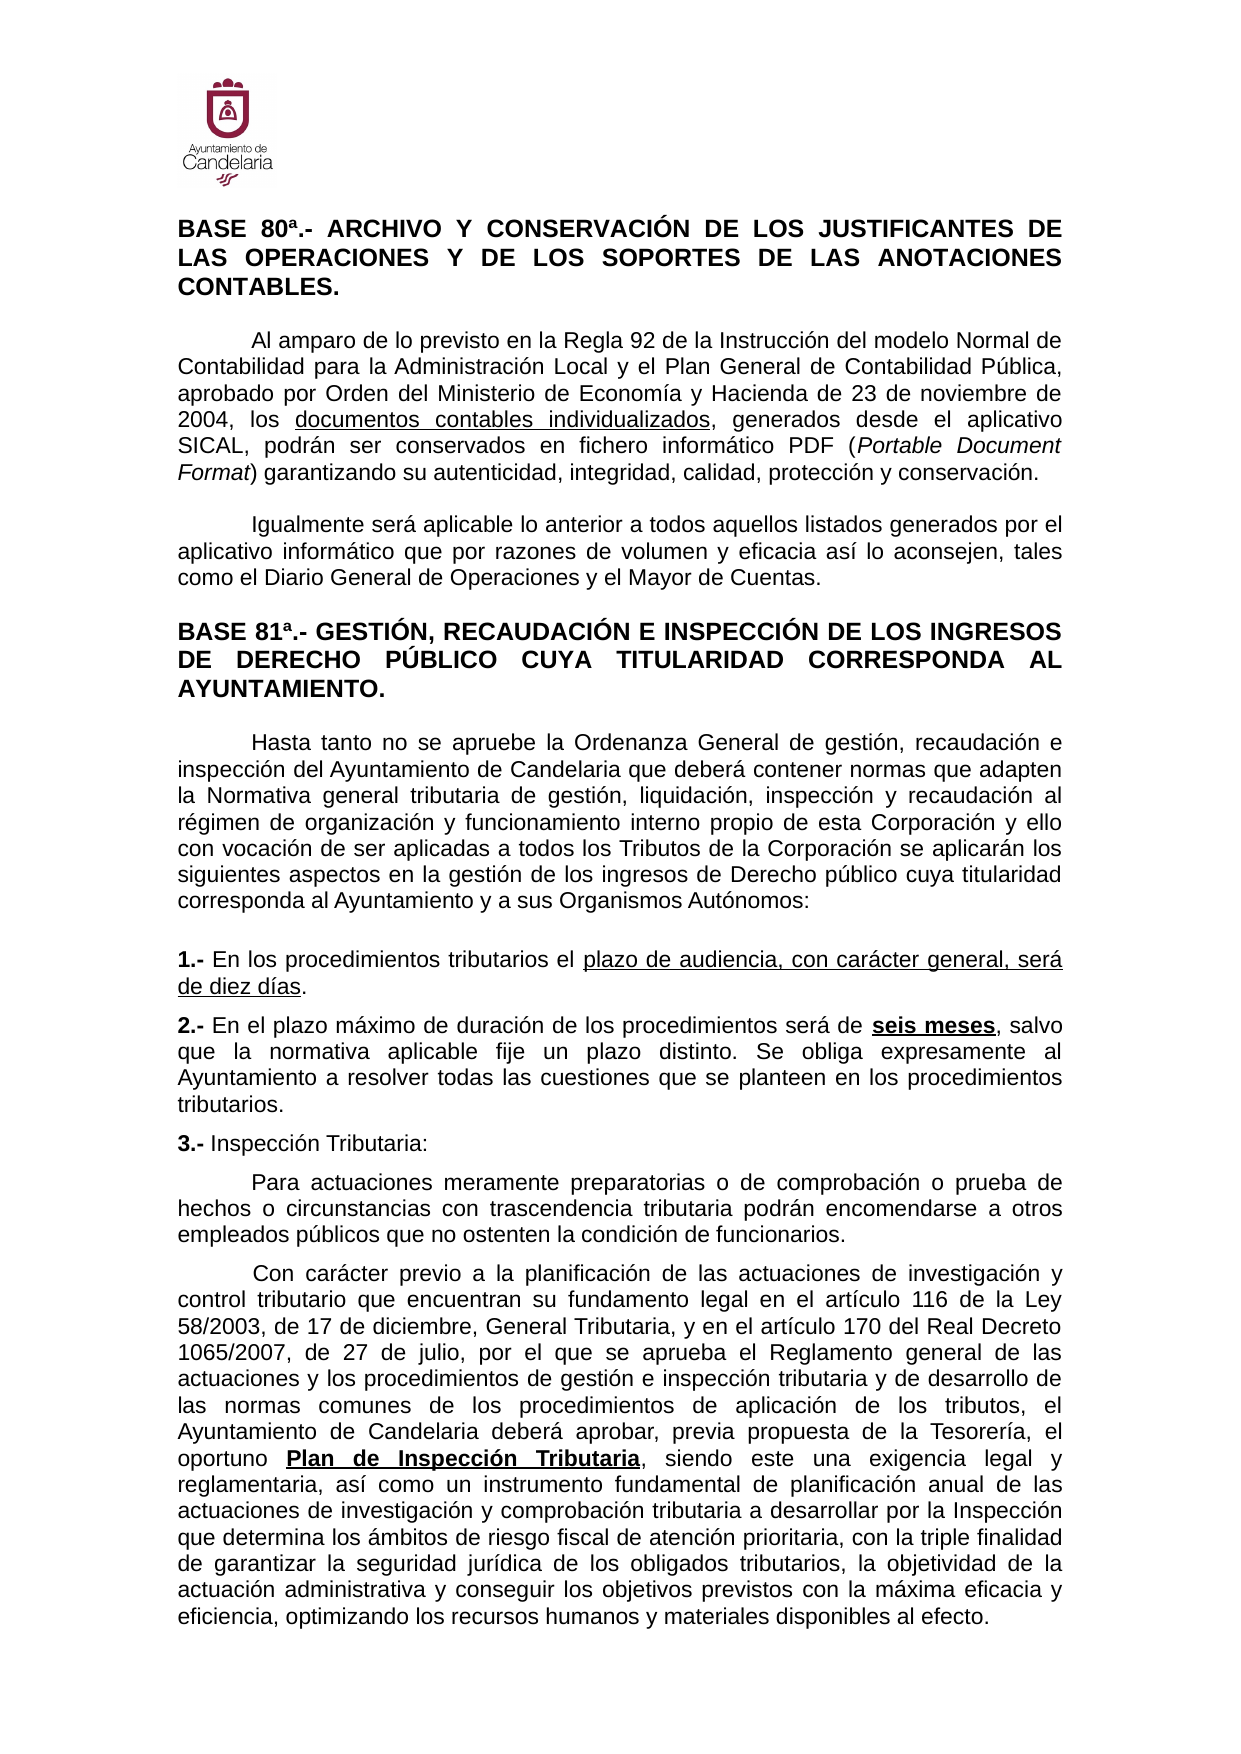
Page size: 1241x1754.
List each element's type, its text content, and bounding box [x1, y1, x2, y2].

text Con carácter previo a la planificación de las actuaciones de investigación y control tributario que encuentran su fundamento legal en el artículo 116 de la Ley 58/2003, de 17 de diciembre, General Tributaria, y en el artículo 170 del Real Decreto 1065/2007, de 27 de julio, por el que se aprueba el Reglamento general de las actuaciones y los procedimientos de gestión e inspección tributaria y de desarrollo de las normas comunes de los procedimientos de aplicación de los tributos, el Ayuntamiento de Candelaria deberá aprobar, previa propuesta de la Tesorería, el oportuno Plan de Inspección Tributaria, siendo este una exigencia legal y reglamentaria, así como un instrumento fundamental de planificación anual de las actuaciones de investigación y comprobación tributaria a desarrollar por la Inspección que determina los ámbitos de riesgo fiscal de atención prioritaria, con la triple finalidad de garantizar la seguridad jurídica de los obligados tributarios, la objetividad de la actuación administrativa y conseguir los objetivos previstos con la máxima eficacia y eficiencia, optimizando los recursos humanos y materiales disponibles al efecto. [177, 1260, 1063, 1629]
text Al amparo de lo previsto en la Regla 92 de la Instrucción del modelo Normal de Contabilidad para la Administración Local y el Plan General de Contabilidad Pública, aprobado por Orden del Ministerio de Economía y Hacienda de 23 de noviembre de 2004, los documentos contables individualizados, generados desde el aplicativo SICAL, podrán ser conservados en fichero informático PDF (Portable Document Format) garantizando su autenticidad, integridad, calidad, protección y conservación. [177, 327, 1063, 485]
text 1.- En los procedimientos tributarios el plazo de audiencia, con carácter general, será de diez días. [177, 946, 1063, 999]
text 2.- En el plazo máximo de duración de los procedimientos será de seis meses, salvo que la normativa aplicable fije un plazo distinto. Se obliga expresamente al Ayuntamiento a resolver todas las cuestiones que se planteen en los procedimientos tributarios. [177, 1012, 1063, 1117]
subtitle BASE 80ª.- ARCHIVO Y CONSERVACIÓN DE LOS JUSTIFICANTES DE LAS OPERACIONES Y DE LOS SOPORTES DE LAS ANOTACIONES CONTABLES. [177, 214, 1063, 301]
text Igualmente será aplicable lo anterior a todos aquellos listados generados por el aplicativo informático que por razones de volumen y eficacia así lo aconsejen, tales como el Diario General de Operaciones y el Mayor de Cuentas. [177, 511, 1063, 590]
text Para actuaciones meramente preparatorias o de comprobación o prueba de hechos o circunstancias con trascendencia tributaria podrán encomendarse a otros empleados públicos que no ostenten la condición de funcionarios. [177, 1168, 1063, 1247]
subtitle BASE 81ª.- GESTIÓN, RECAUDACIÓN E INSPECCIÓN DE LOS INGRESOS DE DERECHO PÚBLICO CUYA TITULARIDAD CORRESPONDA AL AYUNTAMIENTO. [177, 617, 1063, 703]
text 3.- Inspección Tributaria: [177, 1129, 1063, 1156]
text Hasta tanto no se apruebe la Ordenanza General de gestión, recaudación e inspección del Ayuntamiento de Candelaria que deberá contener normas que adapten la Normativa general tributaria de gestión, liquidación, inspección y recaudación al régimen de organización y funcionamiento interno propio de esta Corporación y ello con vocación de ser aplicadas a todos los Tributos de la Corporación se aplicarán los siguientes aspectos en la gestión de los ingresos de Derecho público cuya titularidad corresponda al Ayuntamiento y a sus Organismos Autónomos: [177, 729, 1063, 914]
